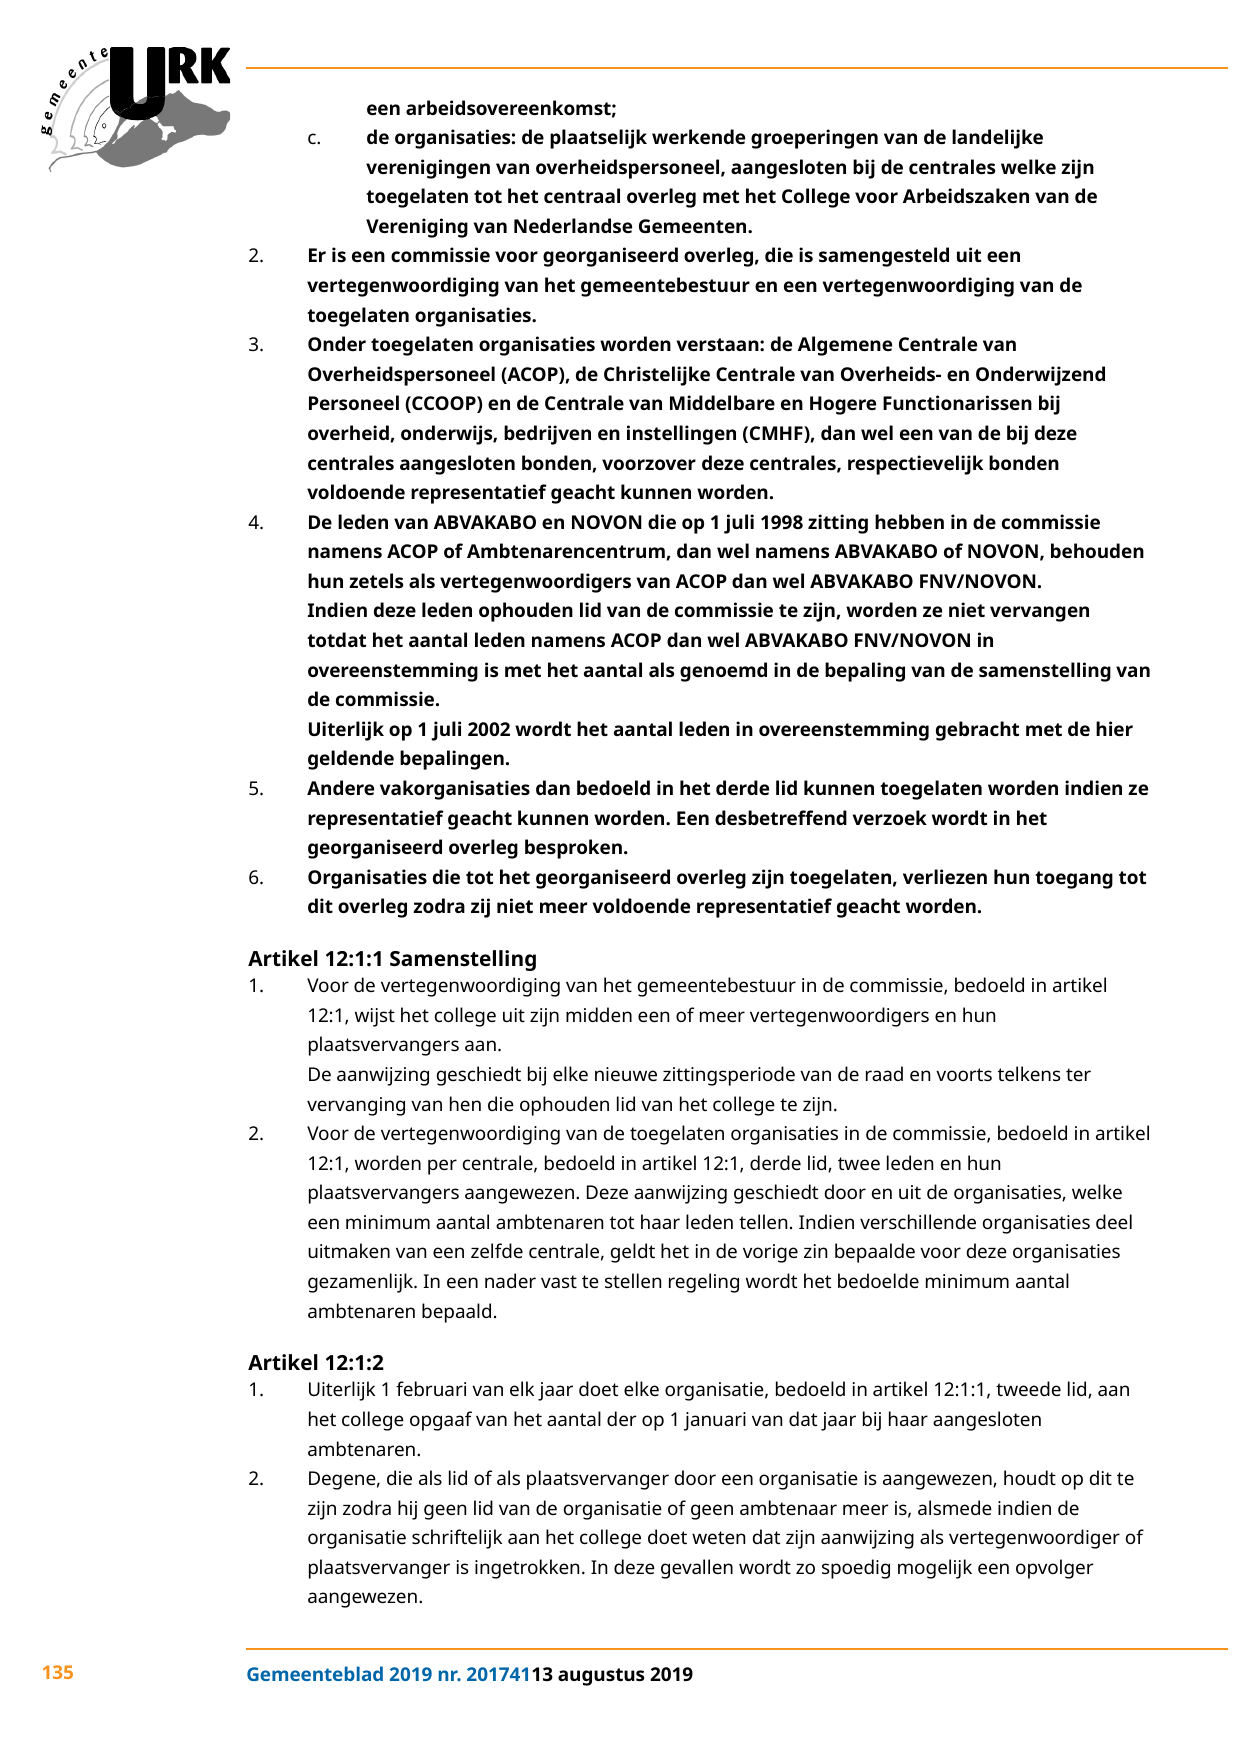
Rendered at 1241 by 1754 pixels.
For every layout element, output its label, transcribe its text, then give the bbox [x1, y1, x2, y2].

list Voor de vertegenwoordiging van de toegelaten organisaties in de commissie, bedoeld in artikel 12:1, worden per centrale, bedoeld in artikel 12:1, derde lid, twee leden en hun plaatsvervangers aangewezen. Deze aanwijzing geschiedt door en uit de organisaties, welke een minimum aantal ambtenaren tot haar leden tellen. Indien verschillende organisaties deel uitmaken van een zelfde centrale, geldt het in de vorige zin bepaalde voor deze organisaties gezamenlijk. In een nader vast te stellen regeling wordt het bedoelde minimum aantal ambtenaren bepaald. [248, 1120, 1152, 1323]
list Voor de vertegenwoordiging van het gemeentebestuur in de commissie, bedoeld in artikel 12:1, wijst het college uit zijn midden een of meer vertegenwoordigers en hun plaatsvervangers aan. [248, 972, 1152, 1057]
list Indien deze leden ophouden lid van de commissie te zijn, worden ze niet vervangen totdat het aantal leden namens ACOP dan wel ABVAKABO FNV/NOVON in overeenstemming is met het aantal als genoemd in de bepaling van de samenstelling van de commissie. [248, 598, 1152, 712]
picture [41, 47, 231, 172]
text Artikel 12:1:1 Samenstelling [248, 944, 1152, 972]
list Organisaties die tot het georganiseerd overleg zijn toegelaten, verliezen hun toegang tot dit overleg zodra zij niet meer voldoende representatief geacht worden. [248, 864, 1152, 919]
list een arbeidsovereenkomst; [307, 95, 1152, 121]
list Er is een commissie voor georganiseerd overleg, die is samengesteld uit een vertegenwoordiging van het gemeentebestuur en een vertegenwoordiging van de toegelaten organisaties. [248, 243, 1152, 328]
list De aanwijzing geschiedt bij elke nieuwe zittingsperiode van de raad en voorts telkens ter vervanging van hen die ophouden lid van het college te zijn. [248, 1061, 1152, 1116]
list Uiterlijk 1 februari van elk jaar doet elke organisatie, bedoeld in artikel 12:1:1, tweede lid, aan het college opgaaf van het aantal der op 1 januari van dat jaar bij haar aangesloten ambtenaren. [248, 1377, 1152, 1462]
list Andere vakorganisaties dan bedoeld in het derde lid kunnen toegelaten worden indien ze representatief geacht kunnen worden. Een desbetreffend verzoek wordt in het georganiseerd overleg besproken. [248, 775, 1152, 860]
list Degene, die als lid of als plaatsvervanger door een organisatie is aangewezen, houdt op dit te zijn zodra hij geen lid van de organisatie of geen ambtenaar meer is, alsmede indien de organisatie schriftelijk aan het college doet weten dat zijn aanwijzing als vertegenwoordiger of plaatsvervanger is ingetrokken. In deze gevallen wordt zo spoedig mogelijk een opvolger aangewezen. [248, 1465, 1152, 1609]
text Artikel 12:1:2 [248, 1348, 1152, 1377]
list Uiterlijk op 1 juli 2002 wordt het aantal leden in overeenstemming gebracht met de hier geldende bepalingen. [248, 716, 1152, 771]
list de organisaties: de plaatselijk werkende groeperingen van de landelijke verenigingen van overheidspersoneel, aangesloten bij de centrales welke zijn toegelaten tot het centraal overleg met het College voor Arbeidszaken van de Vereniging van Nederlandse Gemeenten. [307, 124, 1152, 239]
list De leden van ABVAKABO en NOVON die op 1 juli 1998 zitting hebben in de commissie namens ACOP of Ambtenarencentrum, dan wel namens ABVAKABO of NOVON, behouden hun zetels als vertegenwoordigers van ACOP dan wel ABVAKABO FNV/NOVON. [248, 509, 1152, 594]
list Onder toegelaten organisaties worden verstaan: de Algemene Centrale van Overheidspersoneel (ACOP), de Christelijke Centrale van Overheids- en Onderwijzend Personeel (CCOOP) en de Centrale van Middelbare en Hogere Functionarissen bij overheid, onderwijs, bedrijven en instellingen (CMHF), dan wel een van de bij deze centrales aangesloten bonden, voorzover deze centrales, respectievelijk bonden voldoende representatief geacht kunnen worden. [248, 331, 1152, 505]
